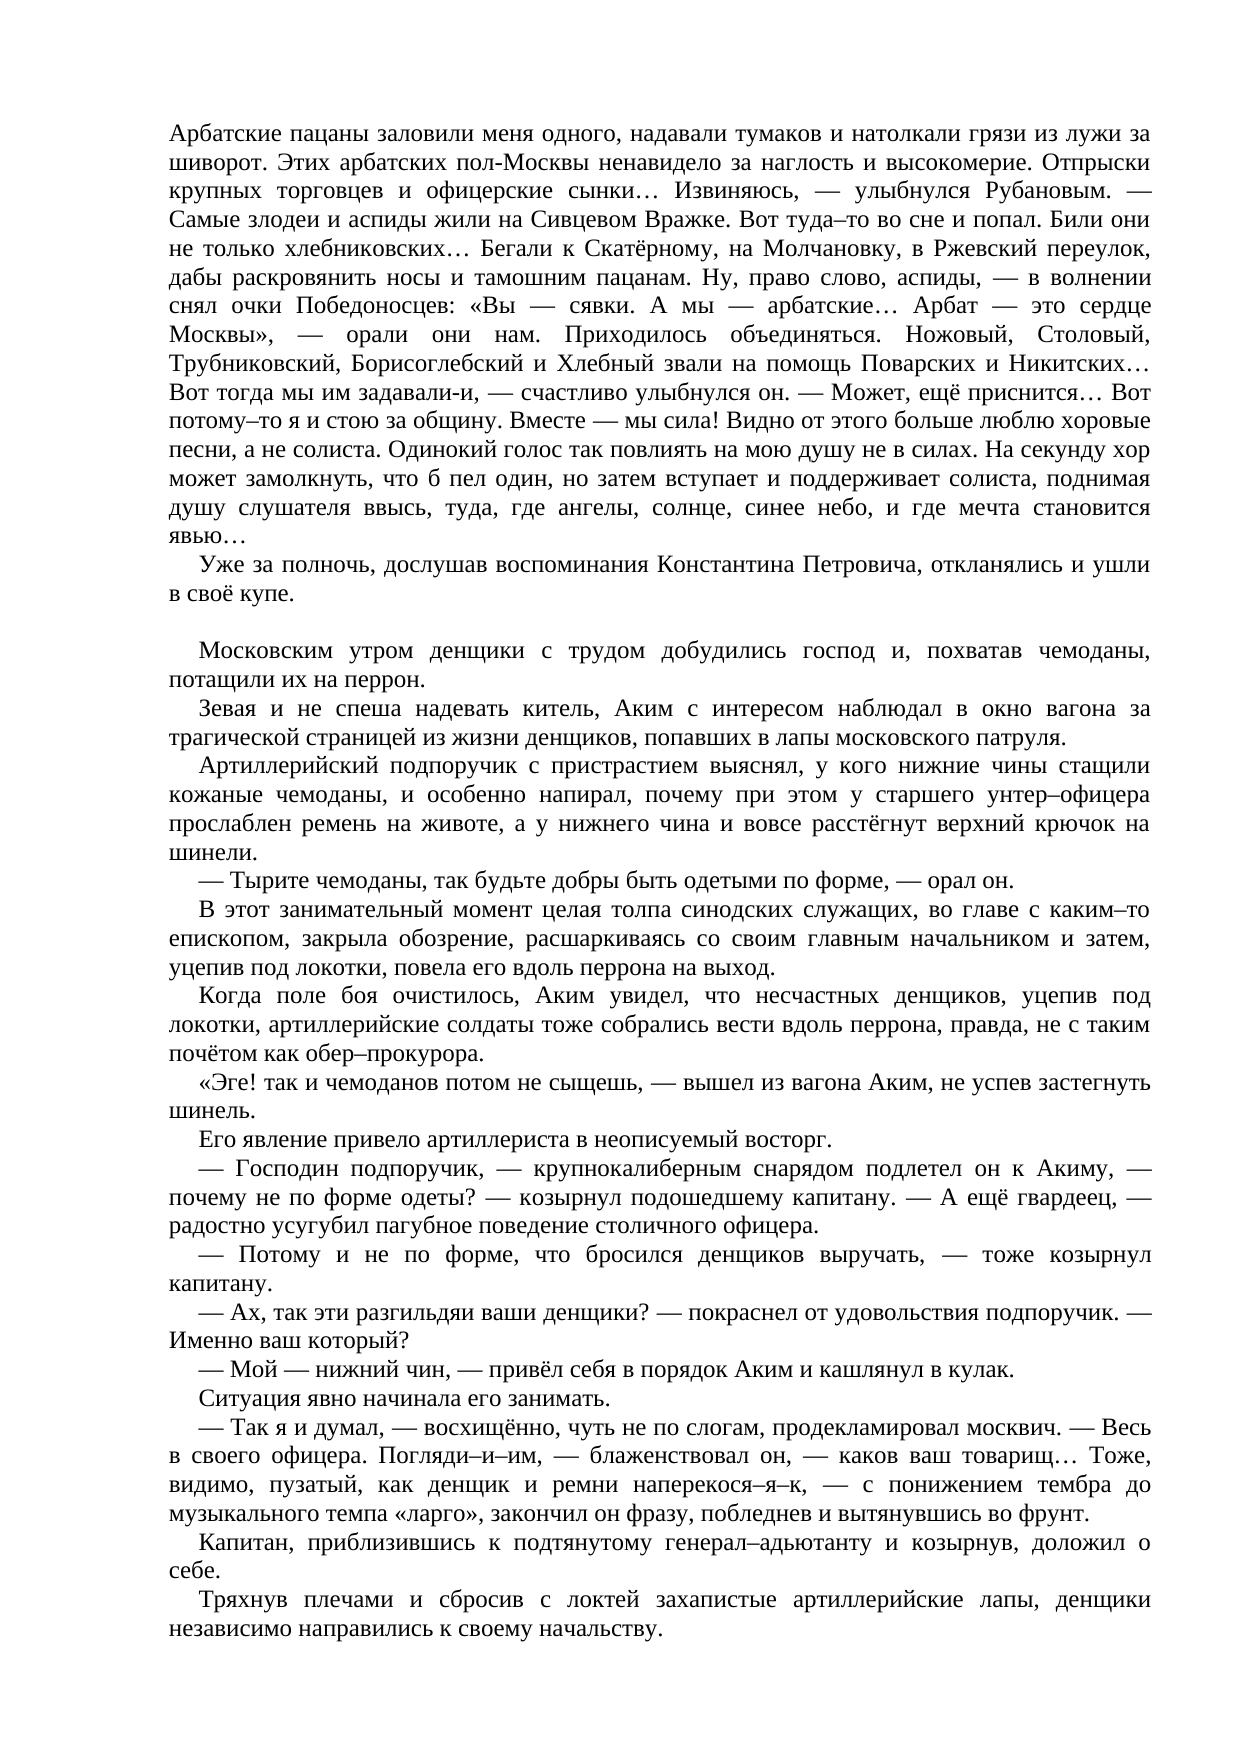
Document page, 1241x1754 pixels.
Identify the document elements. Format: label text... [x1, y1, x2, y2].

text В этот занимательный момент целая толпа синодских служащих, во главе с каким–то епископом, закрыла обозрение, расшаркиваясь со своим главным начальником и затем, уцепив под локотки, повела его вдоль перрона на выход. [169, 894, 1152, 981]
text Тряхнув плечами и сбросив с локтей захапистые артиллерийские лапы, денщики независимо направились к своему начальству. [169, 1584, 1152, 1642]
text Капитан, приблизившись к подтянутому генерал–адьютанту и козырнув, доложил о себе. [169, 1527, 1152, 1584]
text — Ах, так эти разгильдяи ваши денщики? — покраснел от удовольствия подпоручик. — Именно ваш который? [169, 1297, 1152, 1354]
text Арбатские пацаны заловили меня одного, надавали тумаков и натолкали грязи из лужи за шиворот. Этих арбатских пол-Москвы ненавидело за наглость и высокомерие. Отпрыски крупных торговцев и офицерские сынки… Извиняюсь, — улыбнулся Рубановым. — Самые злодеи и аспиды жили на Сивцевом Вражке. Вот туда–то во сне и попал. Били они не только хлебниковских… Бегали к Скатёрному, на Молчановку, в Ржевский переулок, дабы раскровянить носы и тамошним пацанам. Ну, право слово, аспиды, — в волнении снял очки Победоносцев: «Вы — сявки. А мы — арбатские… Арбат — это сердце Москвы», — орали они нам. Приходилось объединяться. Ножовый, Столовый, Трубниковский, Борисоглебский и Хлебный звали на помощь Поварских и Никитских… Вот тогда мы им задавали-и, — счастливо улыбнулся он. — Может, ещё приснится… Вот потому–то я и стою за общину. Вместе — мы сила! Видно от этого больше люблю хоровые песни, а не солиста. Одинокий голос так повлиять на мою душу не в силах. На секунду хор может замолкнуть, что б пел один, но затем вступает и поддерживает солиста, поднимая душу слушателя ввысь, туда, где ангелы, солнце, синее небо, и где мечта становится явью… [169, 118, 1152, 549]
text Артиллерийский подпоручик с пристрастием выяснял, у кого нижние чины стащили кожаные чемоданы, и особенно напирал, почему при этом у старшего унтер–офицера прослаблен ремень на животе, а у нижнего чина и вовсе расстёгнут верхний крючок на шинели. [169, 751, 1152, 866]
text — Так я и думал, — восхищённо, чуть не по слогам, продекламировал москвич. — Весь в своего офицера. Погляди–и–им, — блаженствовал он, — каков ваш товарищ… Тоже, видимо, пузатый, как денщик и ремни наперекося–я–к, — с понижением тембра до музыкального темпа «ларго», закончил он фразу, побледнев и вытянувшись во фрунт. [169, 1412, 1152, 1527]
text Уже за полночь, дослушав воспоминания Константина Петровича, откланялись и ушли в своё купе. [169, 549, 1152, 607]
text Зевая и не спеша надевать китель, Аким с интересом наблюдал в окно вагона за трагической страницей из жизни денщиков, попавших в лапы московского патруля. [169, 693, 1152, 751]
text Его явление привело артиллериста в неописуемый восторг. [169, 1124, 1152, 1153]
text — Тырите чемоданы, так будьте добры быть одетыми по форме, — орал он. [169, 866, 1152, 894]
text — Мой — нижний чин, — привёл себя в порядок Аким и кашлянул в кулак. [169, 1354, 1152, 1383]
text «Эге! так и чемоданов потом не сыщешь, — вышел из вагона Аким, не успев застегнуть шинель. [169, 1067, 1152, 1124]
text — Господин подпоручик, — крупнокалиберным снарядом подлетел он к Акиму, — почему не по форме одеты? — козырнул подошедшему капитану. — А ещё гвардеец, — радостно усугубил пагубное поведение столичного офицера. [169, 1153, 1152, 1239]
text Московским утром денщики с трудом добудились господ и, похватав чемоданы, потащили их на перрон. [169, 636, 1152, 693]
text Когда поле боя очистилось, Аким увидел, что несчастных денщиков, уцепив под локотки, артиллерийские солдаты тоже собрались вести вдоль перрона, правда, не с таким почётом как обер–прокурора. [169, 981, 1152, 1067]
text Ситуация явно начинала его занимать. [169, 1383, 1152, 1412]
text — Потому и не по форме, что бросился денщиков выручать, — тоже козырнул капитану. [169, 1239, 1152, 1297]
